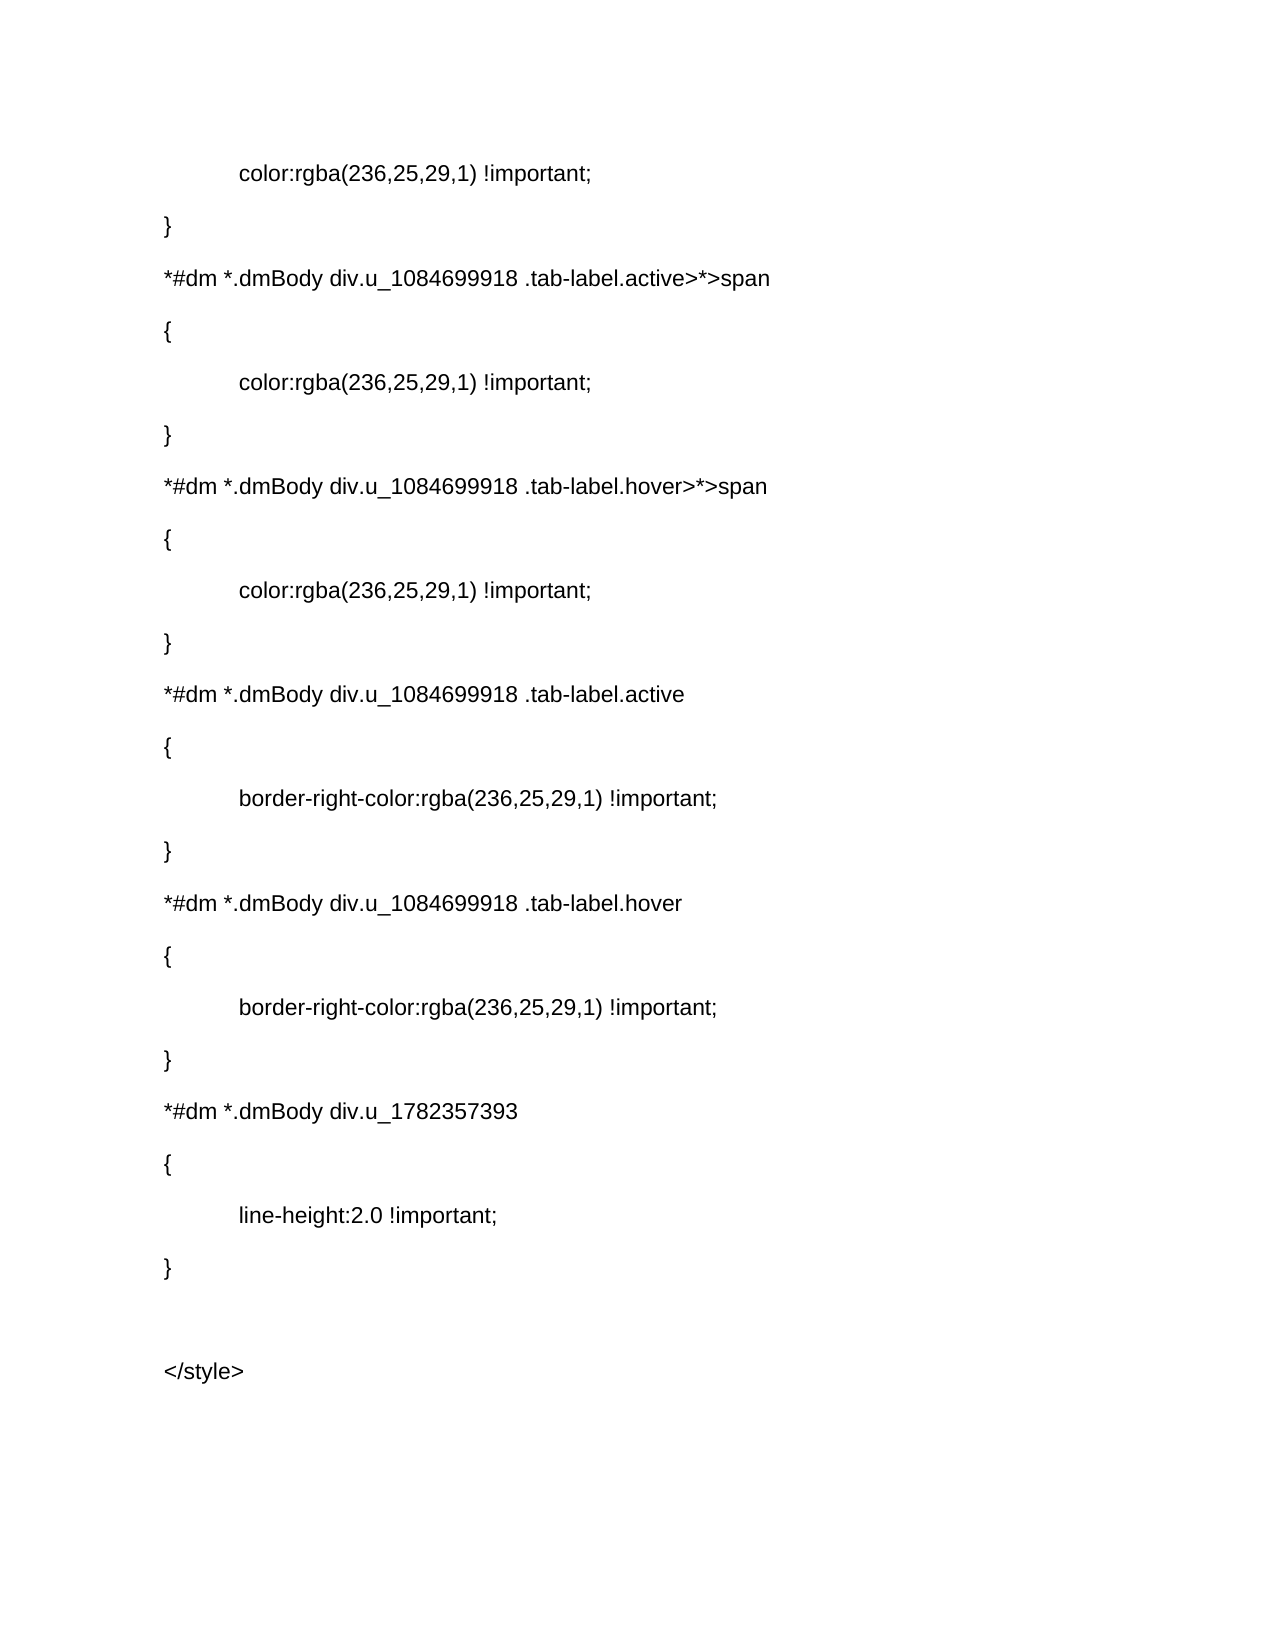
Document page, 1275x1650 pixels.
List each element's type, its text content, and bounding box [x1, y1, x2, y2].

table_cell } [153, 1244, 1125, 1296]
table_cell { [153, 1140, 1125, 1192]
table_cell { [153, 515, 1125, 567]
table_cell } [153, 827, 1125, 879]
table_cell } [153, 410, 1125, 462]
table_cell </style> [153, 1348, 1125, 1400]
table_cell { [153, 306, 1125, 358]
table_cell } [153, 619, 1125, 671]
table_cell color:rgba(236,25,29,1) !important; [153, 567, 1125, 619]
table_cell { [153, 931, 1125, 983]
table_cell { [153, 723, 1125, 775]
table_cell } [153, 202, 1125, 254]
table_cell *#dm *.dmBody div.u_1084699918 .tab-label.active>*>span [153, 254, 1125, 306]
table_cell } [153, 1035, 1125, 1087]
table_cell border-right-color:rgba(236,25,29,1) !important; [153, 983, 1125, 1035]
table_cell *#dm *.dmBody div.u_1084699918 .tab-label.active [153, 671, 1125, 723]
table_cell border-right-color:rgba(236,25,29,1) !important; [153, 775, 1125, 827]
table_cell [153, 1296, 1125, 1348]
table_cell *#dm *.dmBody div.u_1782357393 [153, 1088, 1125, 1139]
table_cell line-height:2.0 !important; [153, 1192, 1125, 1244]
table_cell color:rgba(236,25,29,1) !important; [153, 150, 1125, 202]
table_cell *#dm *.dmBody div.u_1084699918 .tab-label.hover>*>span [153, 463, 1125, 514]
table_cell [153, 1400, 1125, 1452]
table_cell color:rgba(236,25,29,1) !important; [153, 358, 1125, 410]
table_cell *#dm *.dmBody div.u_1084699918 .tab-label.hover [153, 879, 1125, 931]
